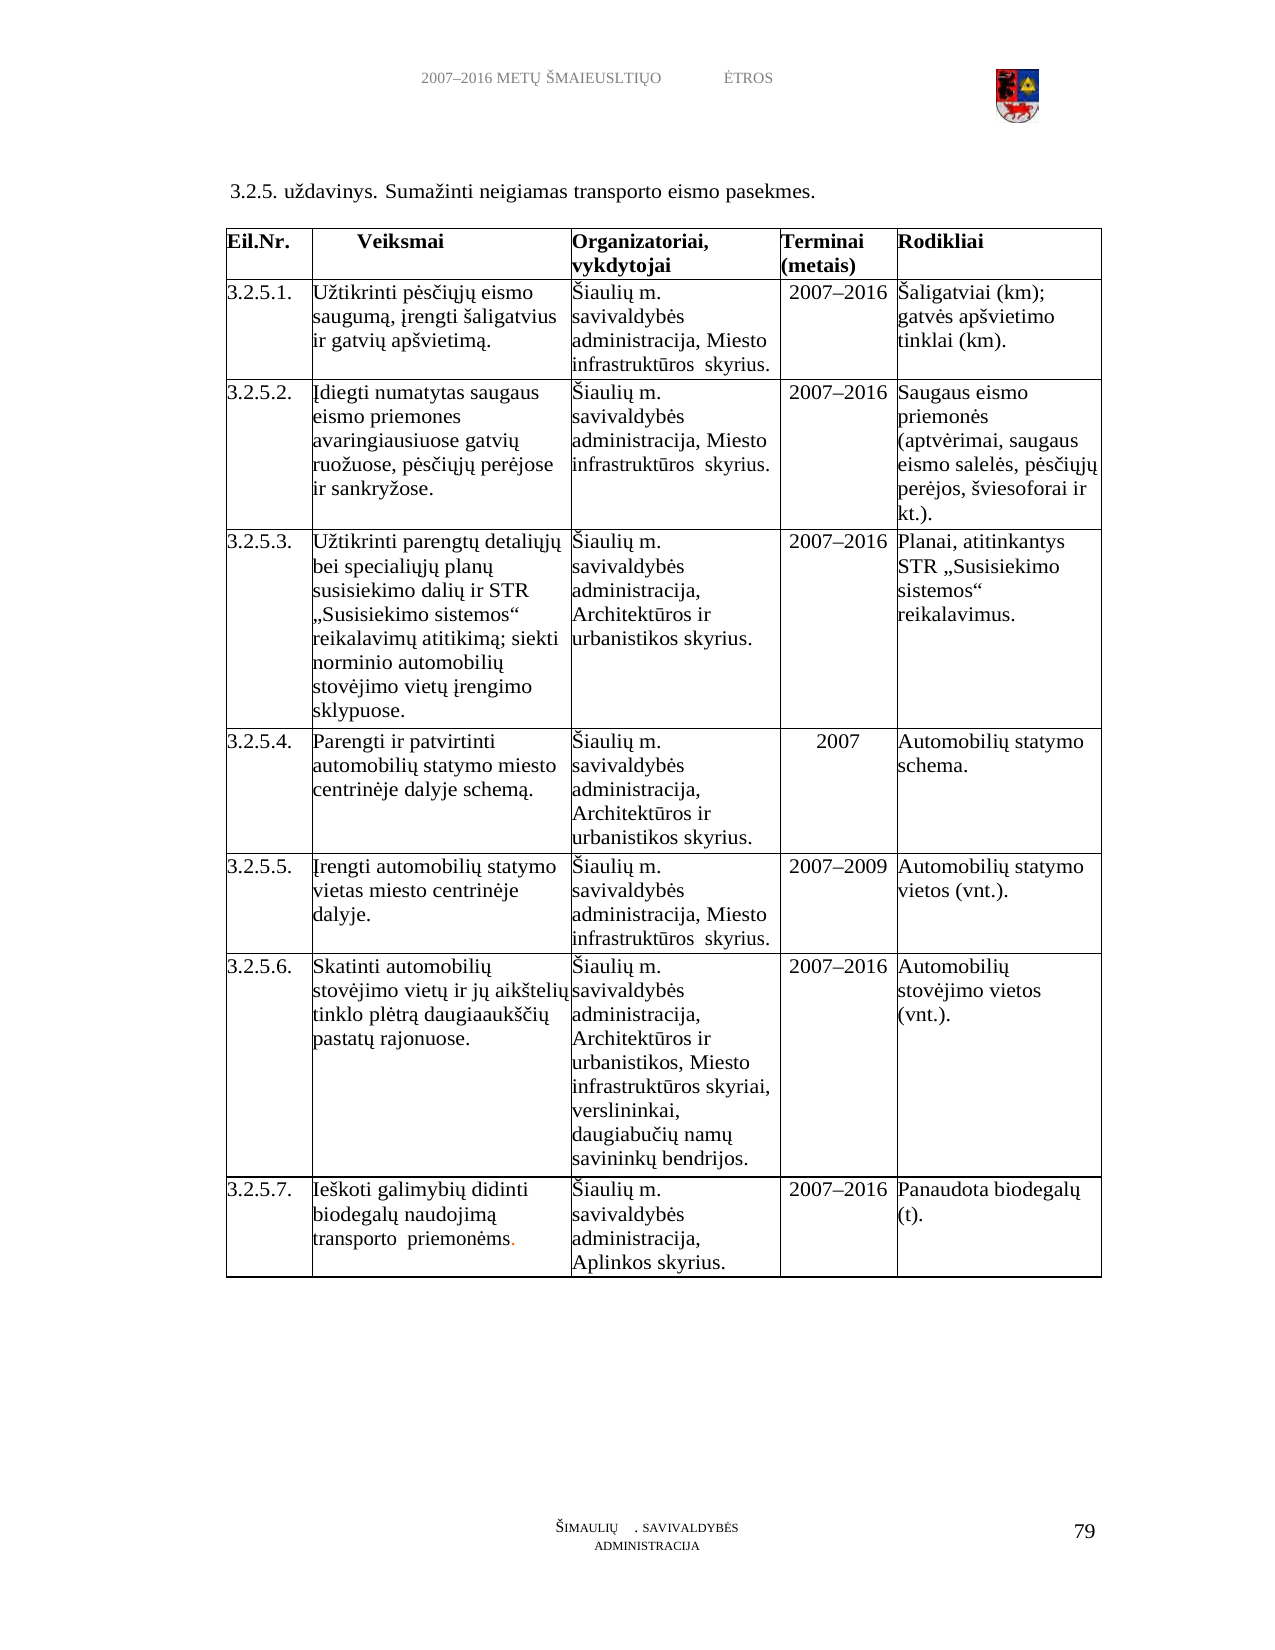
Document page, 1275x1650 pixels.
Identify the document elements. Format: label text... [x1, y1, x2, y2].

table_cell 3.2.5.3. [227, 530, 312, 728]
table_cell Skatinti automobilių stovėjimo vietų ir jų aikštelių tinklo plėtrą daugiaaukščių pastatų rajonuose. [313, 954, 571, 1176]
table_cell Įrengti automobilių statymo vietas miesto centrinėje dalyje. [313, 854, 571, 953]
table_cell 2007–2009 [781, 854, 897, 953]
table_cell Šiaulių m. savivaldybės administracija, Miesto infrastruktūros skyrius. [572, 380, 780, 528]
table_cell 2007–2016 [781, 280, 897, 379]
table_cell Automobilių stovėjimo vietos (vnt.). [898, 954, 1101, 1176]
table_cell Užtikrinti parengtų detaliųjų bei specialiųjų planų susisiekimo dalių ir STR „Susisiekimo sistemos“ reikalavimų atitikimą; siekti norminio automobilių stovėjimo vietų įrengimo sklypuose. [313, 530, 571, 728]
table_cell 3.2.5.2. [227, 380, 312, 528]
table_cell Šiaulių m. savivaldybės administracija, Architektūros ir urbanistikos skyrius. [572, 729, 780, 853]
table_cell Šiaulių m. savivaldybės administracija, Miesto infrastruktūros skyrius. [572, 854, 780, 953]
table_cell Ieškoti galimybių didinti biodegalų naudojimą transporto priemonėms. [313, 1178, 571, 1276]
table_cell Planai, atitinkantys STR „Susisiekimo sistemos“ reikalavimus. [898, 530, 1101, 728]
table_cell Saugaus eismo priemonės (aptvėrimai, saugaus eismo salelės, pėsčiųjų perėjos, šviesoforai ir kt.). [898, 380, 1101, 528]
table_cell 2007 [781, 729, 897, 853]
table_cell Šiaulių m. savivaldybės administracija, Architektūros ir urbanistikos skyrius. [572, 530, 780, 728]
table_cell 3.2.5.4. [227, 729, 312, 853]
table_cell Panaudota biodegalų (t). [898, 1178, 1101, 1276]
table_cell 2007–2016 [781, 954, 897, 1176]
table_header Veiksmai [313, 229, 571, 279]
table_cell Šiaulių m. savivaldybės administracija, Architektūros ir urbanistikos, Miesto infrastruktūros skyriai, verslininkai, daugiabučių namų savininkų bendrijos. [572, 954, 780, 1176]
table_cell 2007–2016 [781, 1178, 897, 1276]
table_cell 3.2.5.1. [227, 280, 312, 379]
table_cell 2007–2016 [781, 530, 897, 728]
table_cell Šaligatviai (km); gatvės apšvietimo tinklai (km). [898, 280, 1101, 379]
table_header Eil.Nr. [227, 229, 312, 279]
table_cell Šiaulių m. savivaldybės administracija, Aplinkos skyrius. [572, 1178, 780, 1276]
table_header Rodikliai [898, 229, 1101, 279]
table_cell Užtikrinti pėsčiųjų eismo saugumą, įrengti šaligatvius ir gatvių apšvietimą. [313, 280, 571, 379]
table_cell 3.2.5.7. [227, 1178, 312, 1276]
table_cell Šiaulių m. savivaldybės administracija, Miesto infrastruktūros skyrius. [572, 280, 780, 379]
table_cell Automobilių statymo schema. [898, 729, 1101, 853]
text 3.2.5. uždavinys. Sumažinti neigiamas transporto eismo pasekmes. [230, 179, 1114, 203]
table_cell Automobilių statymo vietos (vnt.). [898, 854, 1101, 953]
table_cell 2007–2016 [781, 380, 897, 528]
table_cell Parengti ir patvirtinti automobilių statymo miesto centrinėje dalyje schemą. [313, 729, 571, 853]
table_cell 3.2.5.6. [227, 954, 312, 1176]
table_header Organizatoriai, vykdytojai [572, 229, 780, 279]
table_cell Įdiegti numatytas saugaus eismo priemones avaringiausiuose gatvių ruožuose, pėsčiųjų perėjose ir sankryžose. [313, 380, 571, 528]
table_header Terminai (metais) [781, 229, 897, 279]
table_cell 3.2.5.5. [227, 854, 312, 953]
